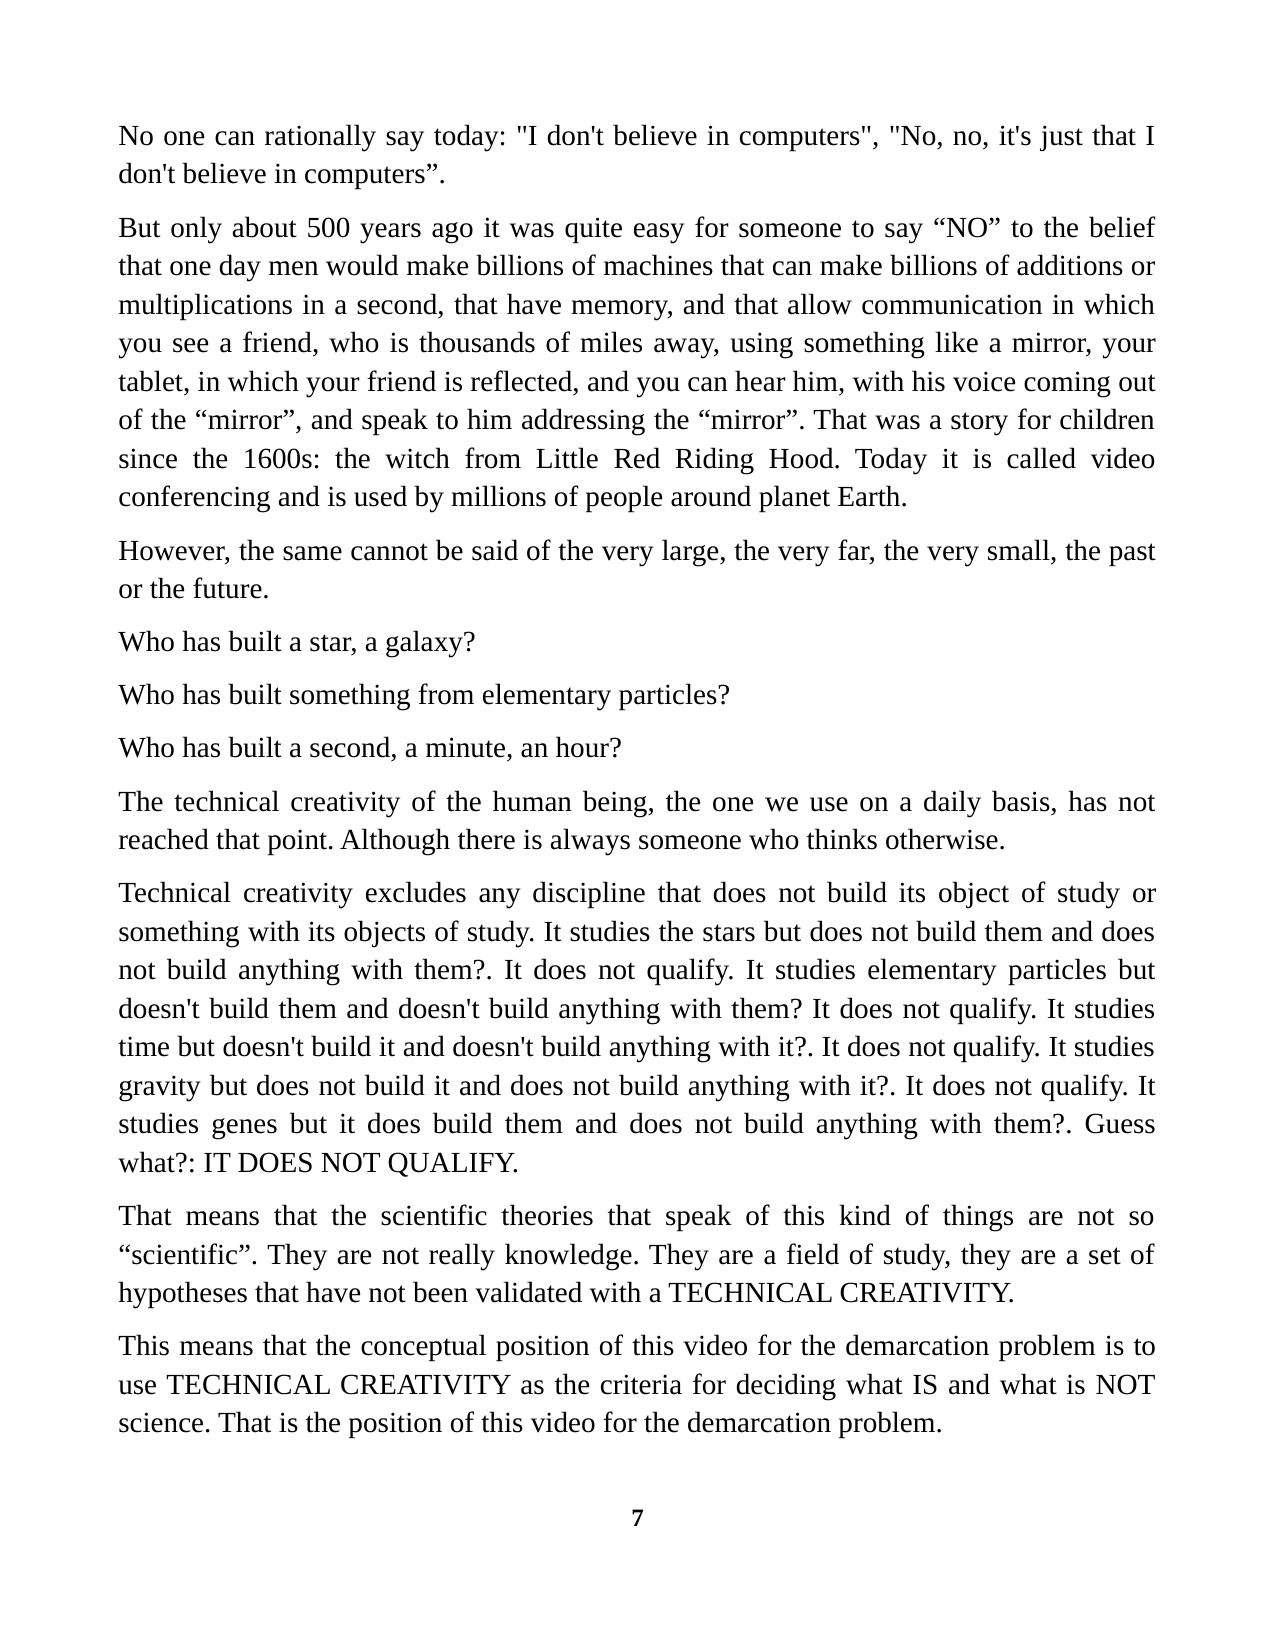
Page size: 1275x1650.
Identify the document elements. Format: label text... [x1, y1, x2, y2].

text This means that the conceptual position of this video for the demarcation problem is to use TECHNICAL CREATIVITY as the criteria for deciding what IS and what is NOT science. That is the position of this video for the demarcation problem. [118, 1328, 1157, 1439]
text Who has built something from elementary particles? [118, 677, 1157, 711]
text Technical creativity excludes any discipline that does not build its object of study or something with its objects of study. It studies the stars but does not build them and does not build anything with them?. It does not qualify. It studies elementary particles but doesn't build them and doesn't build anything with them? It does not qualify. It studies time but doesn't build it and doesn't build anything with it?. It does not qualify. It studies gravity but does not build it and does not build anything with it?. It does not qualify. It studies genes but it does build them and does not build anything with them?. Guess what?: IT DOES NOT QUALIFY. [118, 875, 1157, 1179]
text Who has built a star, a galaxy? [118, 624, 1157, 658]
text However, the same cannot be said of the very large, the very far, the very small, the past or the future. [118, 533, 1157, 605]
text Who has built a second, a minute, an hour? [118, 731, 1157, 764]
text The technical creativity of the human being, the one we use on a daily basis, has not reached that point. Although there is always someone who thinks otherwise. [118, 784, 1157, 856]
text But only about 500 years ago it was quite easy for someone to say “NO” to the belief that one day men would make billions of machines that can make billions of additions or multiplications in a second, that have memory, and that allow communication in which you see a friend, who is thousands of miles away, using something like a mirror, your tablet, in which your friend is reflected, and you can hear him, with his voice coming out of the “mirror”, and speak to him addressing the “mirror”. That was a story for children since the 1600s: the witch from Little Red Riding Hood. Today it is called video conferencing and is used by millions of people around planet Earth. [118, 210, 1157, 513]
text No one can rationally say today: "I don't believe in computers", "No, no, it's just that I don't believe in computers”. [118, 118, 1157, 190]
text That means that the scientific theories that speak of this kind of things are not so “scientific”. They are not really knowledge. They are a field of study, they are a set of hypotheses that have not been validated with a TECHNICAL CREATIVITY. [118, 1198, 1157, 1309]
